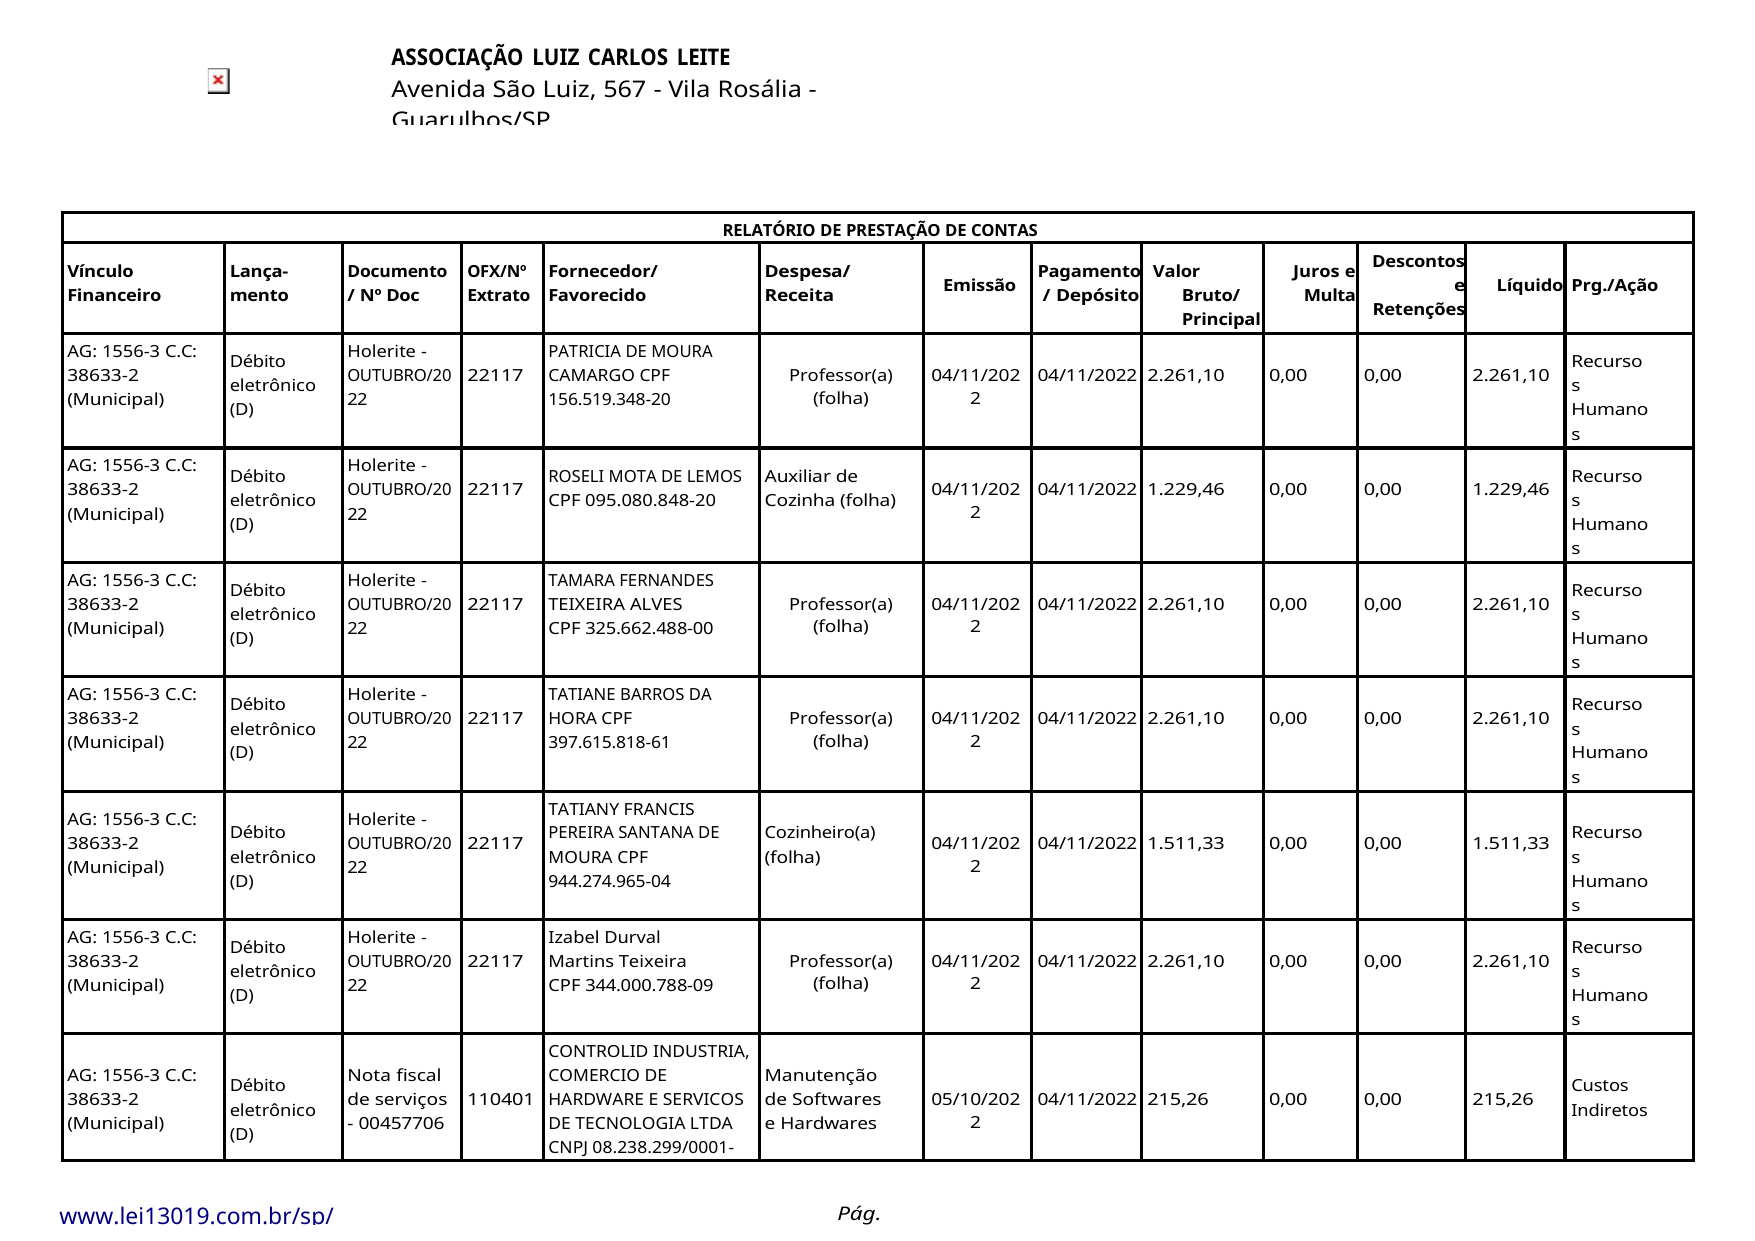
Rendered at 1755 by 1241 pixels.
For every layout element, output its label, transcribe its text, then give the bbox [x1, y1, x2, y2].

table_cell 0,00 [1265, 678, 1356, 789]
table_cell Recursos Humanos [1567, 335, 1692, 446]
table_cell Recursos Humanos [1567, 921, 1692, 1032]
table_cell 04/11/2022 [1033, 564, 1140, 675]
table_cell 2.261,10 [1467, 921, 1563, 1032]
table_cell 04/11/2022 [1033, 1035, 1140, 1158]
table_cell Valor Bruto/ Principal [1143, 244, 1262, 332]
table_cell TATIANE BARROS DA HORA CPF 397.615.818-61 [545, 678, 758, 789]
table_cell 0,00 [1265, 921, 1356, 1032]
table_cell Débito eletrônico (D) [226, 678, 341, 789]
table_cell Nota ﬁscal de serviços - 00457706 [344, 1035, 460, 1158]
table_cell Fornecedor/ Favorecido [545, 244, 758, 332]
table_cell Recursos Humanos [1567, 678, 1692, 789]
table_cell OFX/Nº Extrato [463, 244, 542, 332]
table_cell TATIANY FRANCIS PEREIRA SANTANA DE MOURA CPF 944.274.965-04 [545, 793, 758, 918]
table_cell 04/11/2022 [925, 793, 1030, 918]
table_cell Descontos e Retenções [1359, 244, 1464, 332]
table_cell 22117 [463, 921, 542, 1032]
table_cell 110401 [463, 1035, 542, 1158]
table_cell 0,00 [1265, 450, 1356, 561]
table_cell Holerite - OUTUBRO/20 22 [344, 564, 460, 675]
table_cell AG: 1556-3 C.C: 38633-2 (Municipal) [64, 450, 223, 561]
table_cell Débito eletrônico (D) [226, 335, 341, 446]
table_cell 04/11/2022 [925, 450, 1030, 561]
table_cell 05/10/2022 [925, 1035, 1030, 1158]
table_cell Prg./Ação [1567, 244, 1692, 332]
table_cell Líquido [1467, 244, 1563, 332]
table_cell 0,00 [1359, 1035, 1464, 1158]
table_cell CONTROLID INDUSTRIA, COMERCIO DE HARDWARE E SERVICOS DE TECNOLOGIA LTDA CNPJ 08.238.299/0001- [545, 1035, 758, 1158]
table_cell Cozinheiro(a) (folha) [761, 793, 922, 918]
table_cell AG: 1556-3 C.C: 38633-2 (Municipal) [64, 678, 223, 789]
table_cell Holerite - OUTUBRO/20 22 [344, 335, 460, 446]
table_cell 1.511,33 [1467, 793, 1563, 918]
table_cell 215,26 [1143, 1035, 1262, 1158]
table_cell AG: 1556-3 C.C: 38633-2 (Municipal) [64, 1035, 223, 1158]
table_cell AG: 1556-3 C.C: 38633-2 (Municipal) [64, 335, 223, 446]
table_cell 22117 [463, 678, 542, 789]
table_cell Professor(a) (folha) [761, 335, 922, 446]
table_cell 2.261,10 [1143, 678, 1262, 789]
table_cell 2.261,10 [1467, 678, 1563, 789]
table_cell Holerite - OUTUBRO/20 22 [344, 921, 460, 1032]
table_cell Vínculo Financeiro [64, 244, 223, 332]
table_cell 2.261,10 [1143, 921, 1262, 1032]
table_cell 04/11/2022 [1033, 793, 1140, 918]
table_cell 0,00 [1359, 335, 1464, 446]
table_cell 0,00 [1265, 1035, 1356, 1158]
table_cell Professor(a) (folha) [761, 921, 922, 1032]
table_cell Débito eletrônico (D) [226, 921, 341, 1032]
table_cell ROSELI MOTA DE LEMOS CPF 095.080.848-20 [545, 450, 758, 561]
table_cell Débito eletrônico (D) [226, 450, 341, 561]
table_cell Recursos Humanos [1567, 564, 1692, 675]
table_cell 22117 [463, 335, 542, 446]
table_cell Documento / Nº Doc [344, 244, 460, 332]
table_cell Débito eletrônico (D) [226, 564, 341, 675]
table_cell 04/11/2022 [1033, 921, 1140, 1032]
table_cell Holerite - OUTUBRO/20 22 [344, 678, 460, 789]
table_cell Débito eletrônico (D) [226, 1035, 341, 1158]
table_cell 22117 [463, 450, 542, 561]
table_header RELATÓRIO DE PRESTAÇÃO DE CONTAS [64, 214, 1692, 241]
table_cell Holerite - OUTUBRO/20 22 [344, 450, 460, 561]
table_cell Recursos Humanos [1567, 450, 1692, 561]
table_cell 2.261,10 [1143, 335, 1262, 446]
table_cell AG: 1556-3 C.C: 38633-2 (Municipal) [64, 921, 223, 1032]
table_cell Juros e Multa [1265, 244, 1356, 332]
table_cell Pagamento / Depósito [1033, 244, 1140, 332]
table_cell 0,00 [1359, 564, 1464, 675]
table_cell 0,00 [1359, 678, 1464, 789]
table_cell 2.261,10 [1467, 564, 1563, 675]
table_cell Recursos Humanos [1567, 793, 1692, 918]
table_cell 0,00 [1359, 793, 1464, 918]
table_cell 1.229,46 [1467, 450, 1563, 561]
table_cell 1.511,33 [1143, 793, 1262, 918]
table_cell AG: 1556-3 C.C: 38633-2 (Municipal) [64, 564, 223, 675]
table_cell TAMARA FERNANDES TEIXEIRA ALVES CPF 325.662.488-00 [545, 564, 758, 675]
table_cell 04/11/2022 [925, 564, 1030, 675]
table_cell 04/11/2022 [1033, 335, 1140, 446]
table_cell 22117 [463, 564, 542, 675]
table_cell 0,00 [1359, 921, 1464, 1032]
table_cell Débito eletrônico (D) [226, 793, 341, 918]
table_cell 04/11/2022 [1033, 678, 1140, 789]
table_cell 04/11/2022 [925, 678, 1030, 789]
table_cell 22117 [463, 793, 542, 918]
table_cell 04/11/2022 [925, 921, 1030, 1032]
table_cell 215,26 [1467, 1035, 1563, 1158]
table_cell 1.229,46 [1143, 450, 1262, 561]
table_cell Custos Indiretos [1567, 1035, 1692, 1158]
table_cell 04/11/2022 [925, 335, 1030, 446]
table_cell 0,00 [1265, 564, 1356, 675]
table_cell Holerite - OUTUBRO/20 22 [344, 793, 460, 918]
table_cell Professor(a) (folha) [761, 678, 922, 789]
table_cell 0,00 [1265, 793, 1356, 918]
table_cell Izabel Durval Martins Teixeira CPF 344.000.788-09 [545, 921, 758, 1032]
table_cell Auxiliar de Cozinha (folha) [761, 450, 922, 561]
table_cell 2.261,10 [1143, 564, 1262, 675]
table_cell 04/11/2022 [1033, 450, 1140, 561]
table_cell 0,00 [1265, 335, 1356, 446]
table_cell 0,00 [1359, 450, 1464, 561]
table_cell Despesa/ Receita [761, 244, 922, 332]
table_cell 2.261,10 [1467, 335, 1563, 446]
table_cell Emissão [925, 244, 1030, 332]
table_cell Manutenção de Softwares e Hardwares [761, 1035, 922, 1158]
table_cell Professor(a) (folha) [761, 564, 922, 675]
table_cell PATRICIA DE MOURA CAMARGO CPF 156.519.348-20 [545, 335, 758, 446]
table_cell Lança- mento [226, 244, 341, 332]
table_cell AG: 1556-3 C.C: 38633-2 (Municipal) [64, 793, 223, 918]
